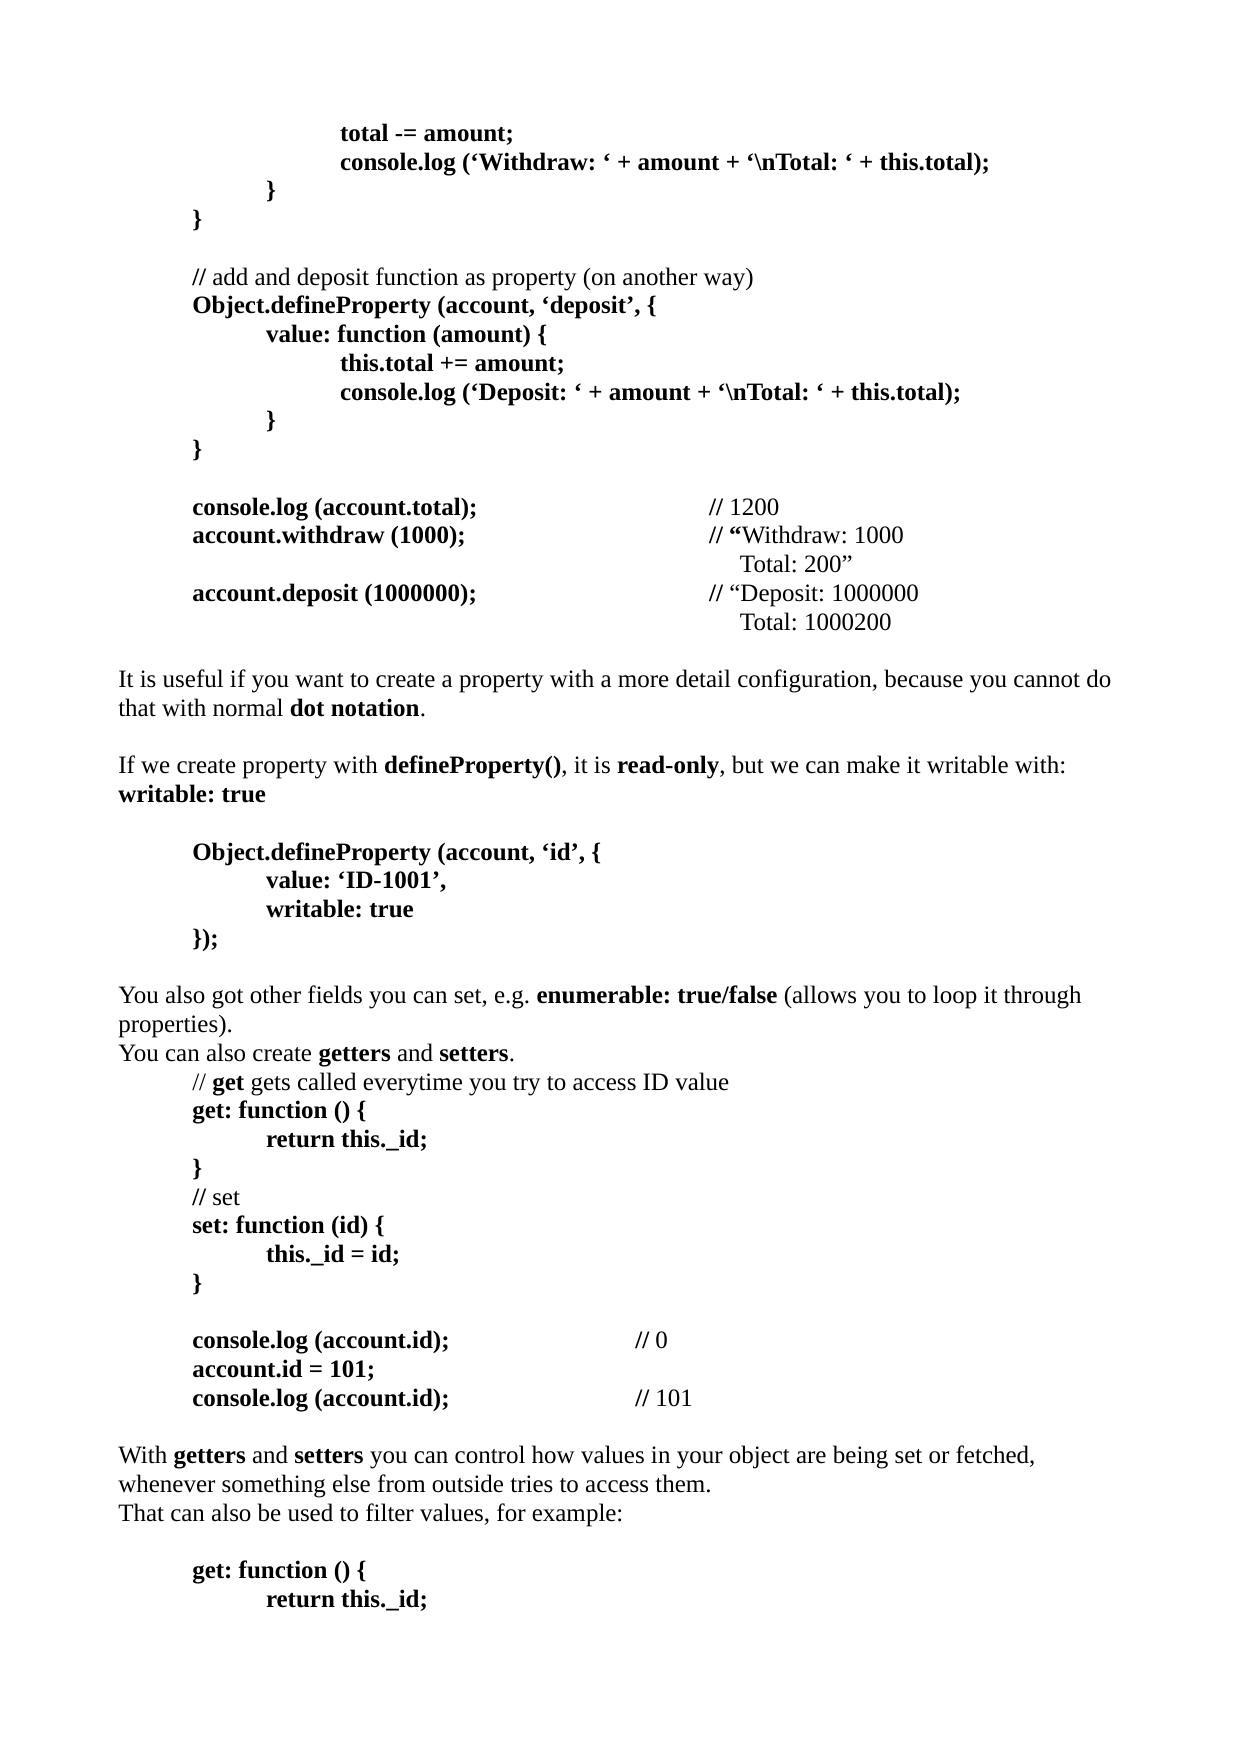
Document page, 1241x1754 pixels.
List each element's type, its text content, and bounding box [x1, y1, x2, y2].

text That can also be used to filter values, for example: [118, 1498, 1122, 1527]
text total -= amount; [118, 118, 1122, 147]
text Object.defineProperty (account, ‘deposit’, { [118, 291, 1122, 319]
text } [118, 406, 1122, 434]
text get: function () { [118, 1096, 1122, 1124]
text If we create property with defineProperty(), it is read-only, but we can make it writable with: writable: true [118, 751, 1122, 808]
text // get gets called everytime you try to access ID value [118, 1067, 1122, 1096]
text console.log (‘Deposit: ‘ + amount + ‘\nTotal: ‘ + this.total); [118, 377, 1122, 406]
text this._id = id; [118, 1239, 1122, 1268]
text // add and deposit function as property (on another way) [118, 262, 1122, 291]
text account.id = 101; [118, 1354, 1122, 1383]
text value: function (amount) { [118, 319, 1122, 348]
text return this._id; [118, 1124, 1122, 1153]
text } [118, 1153, 1122, 1182]
text Object.defineProperty (account, ‘id’, { [118, 837, 1122, 866]
text writable: true [118, 894, 1122, 923]
text get: function () { [118, 1556, 1122, 1584]
text It is useful if you want to create a property with a more detail configuration, because you cannot do that with normal dot notation. [118, 664, 1122, 722]
text } [118, 176, 1122, 204]
text account.withdraw (1000); // “Withdraw: 1000 [118, 521, 1122, 549]
text value: ‘ID-1001’, [118, 866, 1122, 894]
text }); [118, 923, 1122, 952]
text } [118, 1268, 1122, 1297]
text console.log (account.id); // 101 [118, 1383, 1122, 1412]
text console.log (account.total); // 1200 [118, 492, 1122, 521]
text You can also create getters and setters. [118, 1038, 1122, 1067]
text Total: 200” [118, 549, 1122, 578]
text return this._id; [118, 1584, 1122, 1613]
text You also got other fields you can set, e.g. enumerable: true/false (allows you to loop it through properties). [118, 981, 1122, 1038]
text Total: 1000200 [118, 607, 1122, 636]
text With getters and setters you can control how values in your object are being set or fetched, whenever something else from outside tries to access them. [118, 1441, 1122, 1498]
text account.deposit (1000000); // “Deposit: 1000000 [118, 578, 1122, 607]
text console.log (‘Withdraw: ‘ + amount + ‘\nTotal: ‘ + this.total); [118, 147, 1122, 176]
text // set [118, 1182, 1122, 1211]
text } [118, 434, 1122, 463]
text this.total += amount; [118, 348, 1122, 377]
text console.log (account.id); // 0 [118, 1326, 1122, 1354]
text } [118, 204, 1122, 233]
text set: function (id) { [118, 1211, 1122, 1239]
